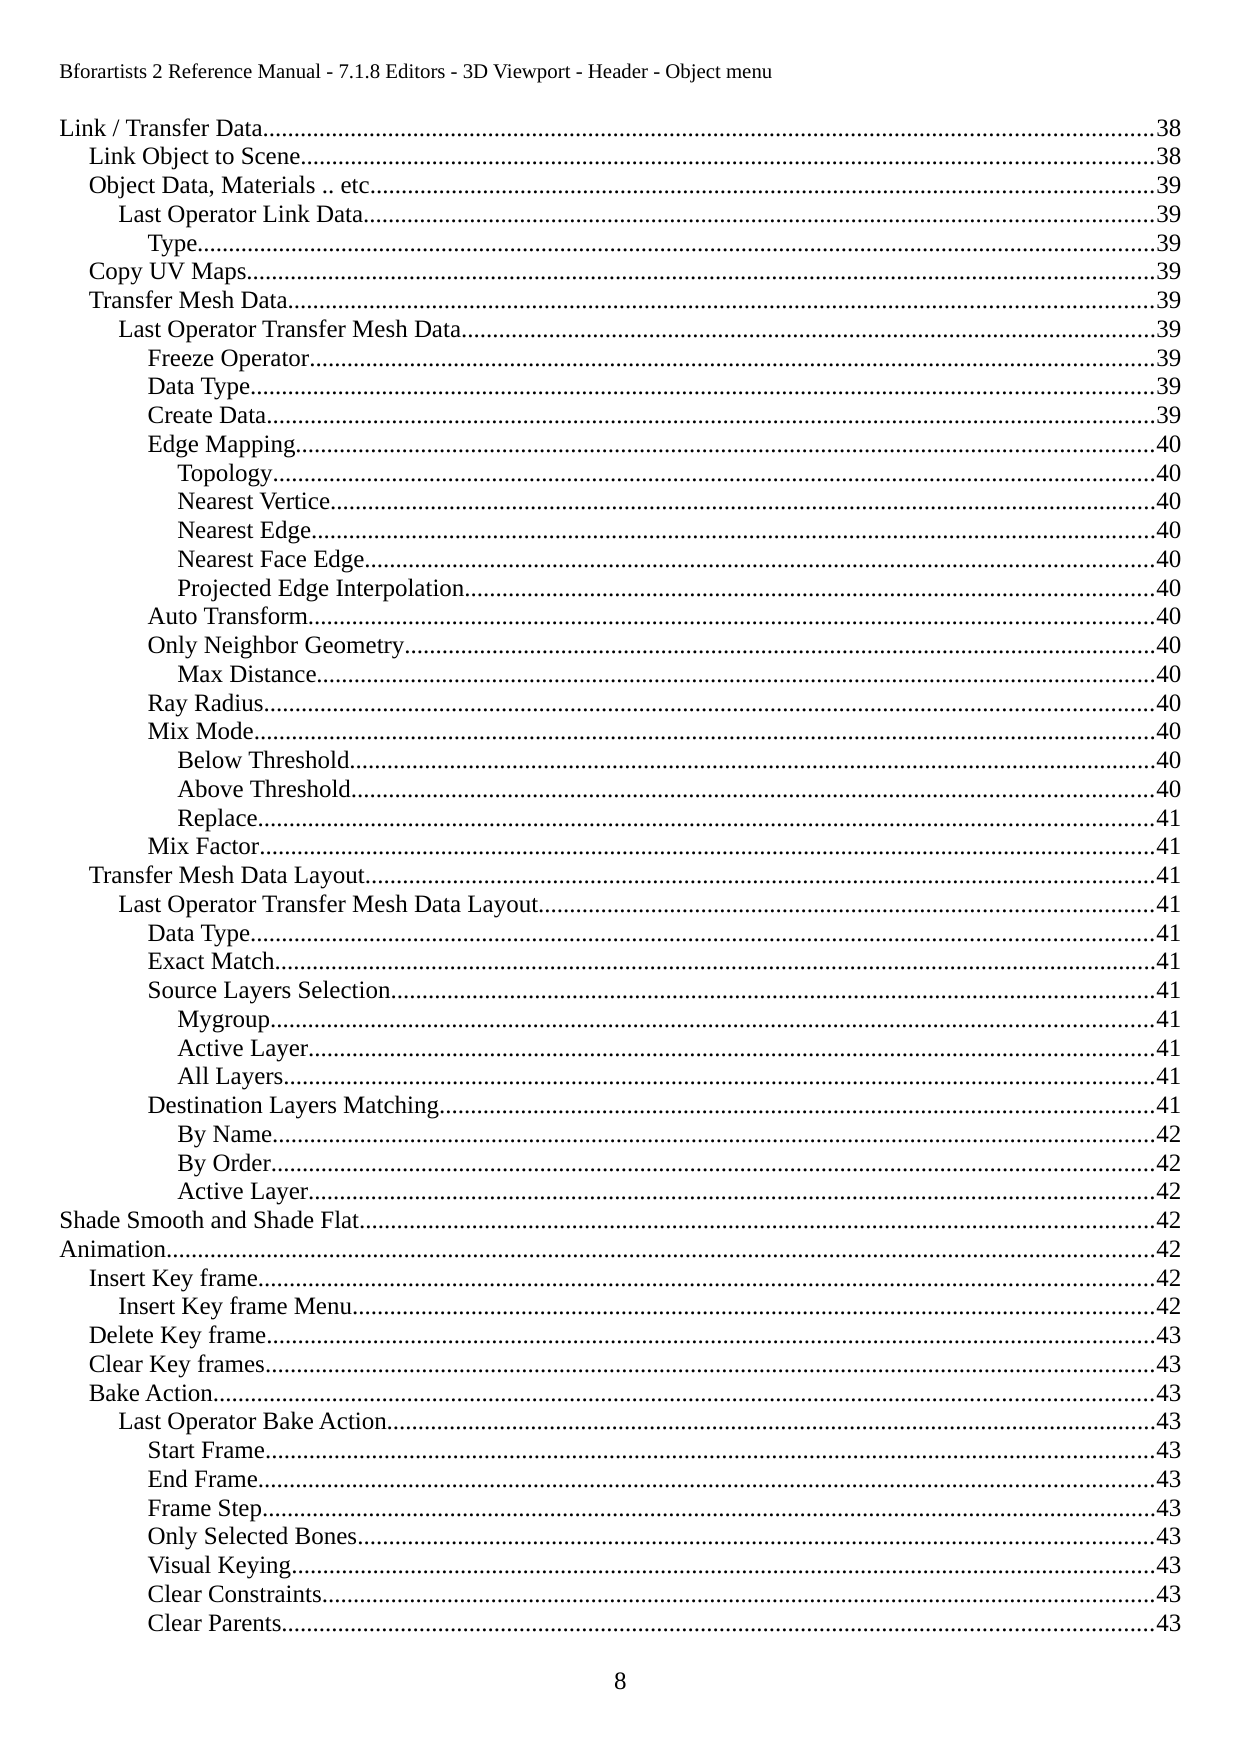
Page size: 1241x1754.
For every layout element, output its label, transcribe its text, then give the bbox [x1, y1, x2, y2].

text Only Neighbor Geometry 40 [147, 630, 1181, 659]
text Start Frame 43 [147, 1435, 1181, 1464]
text Source Layers Selection 41 [147, 975, 1181, 1004]
text Ray Radius 40 [147, 688, 1181, 716]
text Delete Key frame 43 [88, 1320, 1181, 1349]
text Nearest Face Edge 40 [177, 544, 1181, 573]
text Only Selected Bones 43 [147, 1521, 1181, 1550]
text Freeze Operator 39 [147, 343, 1181, 371]
text Destination Layers Matching 41 [147, 1090, 1181, 1119]
text Create Data 39 [147, 400, 1181, 429]
text Max Distance 40 [177, 659, 1181, 688]
text Object Data, Materials .. etc 39 [88, 170, 1181, 199]
text Edge Mapping 40 [147, 429, 1181, 458]
text Transfer Mesh Data Layout 41 [88, 860, 1181, 889]
text Last Operator Bake Action 43 [118, 1406, 1181, 1435]
text Below Threshold 40 [177, 745, 1181, 774]
text Visual Keying 43 [147, 1550, 1181, 1579]
text Active Layer 42 [177, 1176, 1181, 1205]
text Bake Action 43 [88, 1378, 1181, 1406]
text Insert Key frame 42 [88, 1263, 1181, 1291]
text Replace 41 [177, 803, 1181, 831]
text End Frame 43 [147, 1464, 1181, 1493]
text Animation 42 [59, 1234, 1181, 1263]
text Above Threshold 40 [177, 774, 1181, 803]
text By Order 42 [177, 1148, 1181, 1176]
text Nearest Vertice 40 [177, 486, 1181, 515]
text Auto Transform 40 [147, 601, 1181, 630]
text Frame Step 43 [147, 1493, 1181, 1521]
text Topology 40 [177, 458, 1181, 486]
text Link Object to Scene 38 [88, 141, 1181, 170]
text Transfer Mesh Data 39 [88, 285, 1181, 314]
text Mygroup 41 [177, 1004, 1181, 1033]
text Insert Key frame Menu 42 [118, 1291, 1181, 1320]
text Mix Mode 40 [147, 716, 1181, 745]
text Clear Key frames 43 [88, 1349, 1181, 1378]
text Last Operator Transfer Mesh Data Layout 41 [118, 889, 1181, 918]
text Nearest Edge 40 [177, 515, 1181, 544]
text Link / Transfer Data 38 [59, 113, 1181, 141]
text Last Operator Transfer Mesh Data 39 [118, 314, 1181, 343]
text Clear Parents 43 [147, 1608, 1181, 1636]
text Data Type 39 [147, 371, 1181, 400]
text All Layers 41 [177, 1061, 1181, 1090]
text Active Layer 41 [177, 1033, 1181, 1061]
text Exact Match 41 [147, 946, 1181, 975]
text Type 39 [147, 228, 1181, 256]
text Projected Edge Interpolation 40 [177, 573, 1181, 601]
text By Name 42 [177, 1119, 1181, 1148]
text Mix Factor 41 [147, 831, 1181, 860]
text Clear Constraints 43 [147, 1579, 1181, 1608]
text Last Operator Link Data 39 [118, 199, 1181, 228]
text Shade Smooth and Shade Flat 42 [59, 1205, 1181, 1234]
text Data Type 41 [147, 918, 1181, 946]
text Copy UV Maps 39 [88, 256, 1181, 285]
